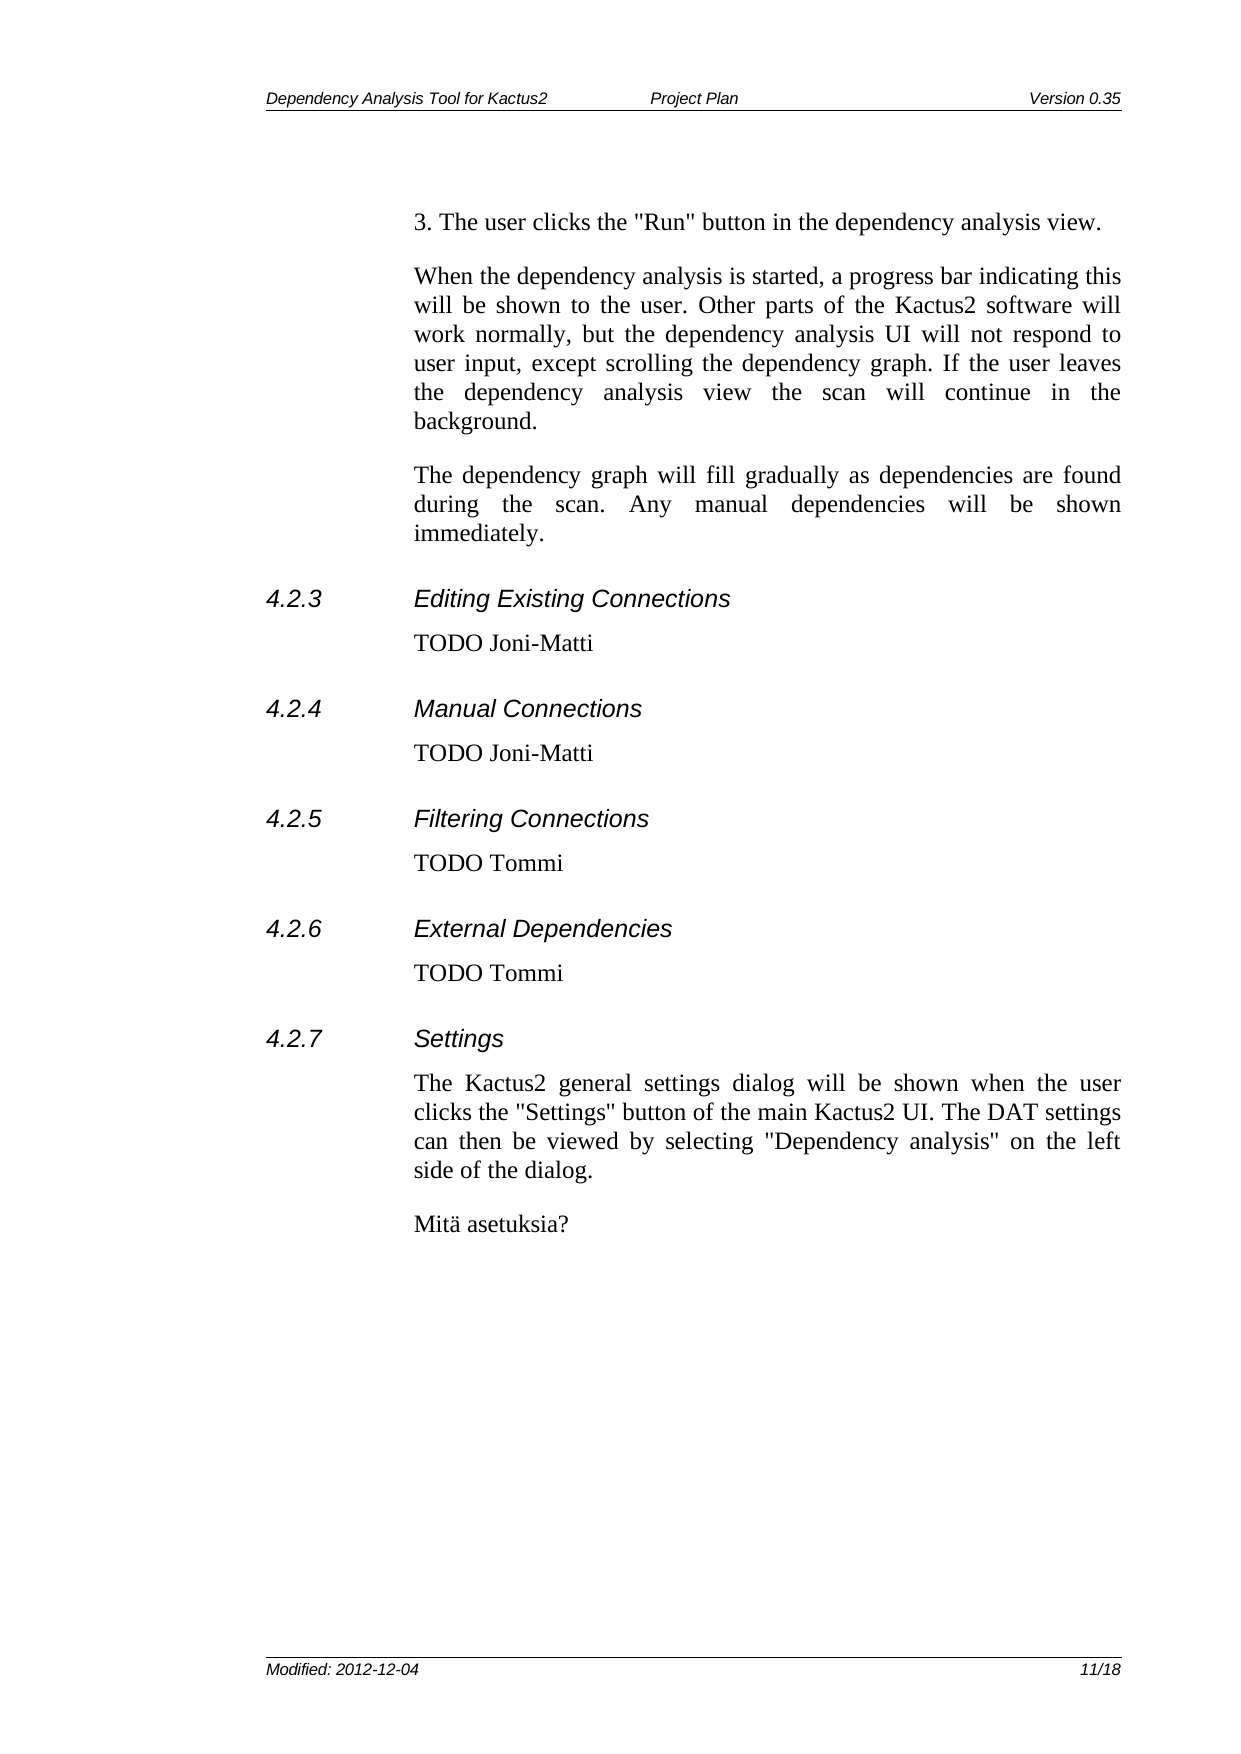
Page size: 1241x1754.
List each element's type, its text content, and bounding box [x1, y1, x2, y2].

text TODO Joni-Matti [413, 738, 1122, 767]
subtitle Filtering Connections [266, 804, 1122, 833]
text When the dependency analysis is started, a progress bar indicating this will be shown to the user. Other parts of the Kactus2 software will work normally, but the dependency analysis UI will not respond to user input, except scrolling the dependency graph. If the user leaves the dependency analysis view the scan will continue in the background. [413, 261, 1122, 435]
text TODO Tommi [413, 848, 1122, 877]
subtitle Manual Connections [266, 694, 1122, 723]
subtitle External Dependencies [266, 914, 1122, 943]
text The dependency graph will fill gradually as dependencies are found during the scan. Any manual dependencies will be shown immediately. [413, 460, 1122, 547]
text TODO Joni-Matti [413, 628, 1122, 657]
text 3. The user clicks the "Run" button in the dependency analysis view. [413, 207, 1122, 236]
text TODO Tommi [413, 957, 1122, 987]
text The Kactus2 general settings dialog will be shown when the user clicks the "Settings" button of the main Kactus2 UI. The DAT settings can then be viewed by selecting "Dependency analysis" on the left side of the dialog. [413, 1067, 1122, 1184]
text Mitä asetuksia? [413, 1208, 1122, 1237]
subtitle Editing Existing Connections [266, 584, 1122, 613]
subtitle Settings [266, 1024, 1122, 1053]
